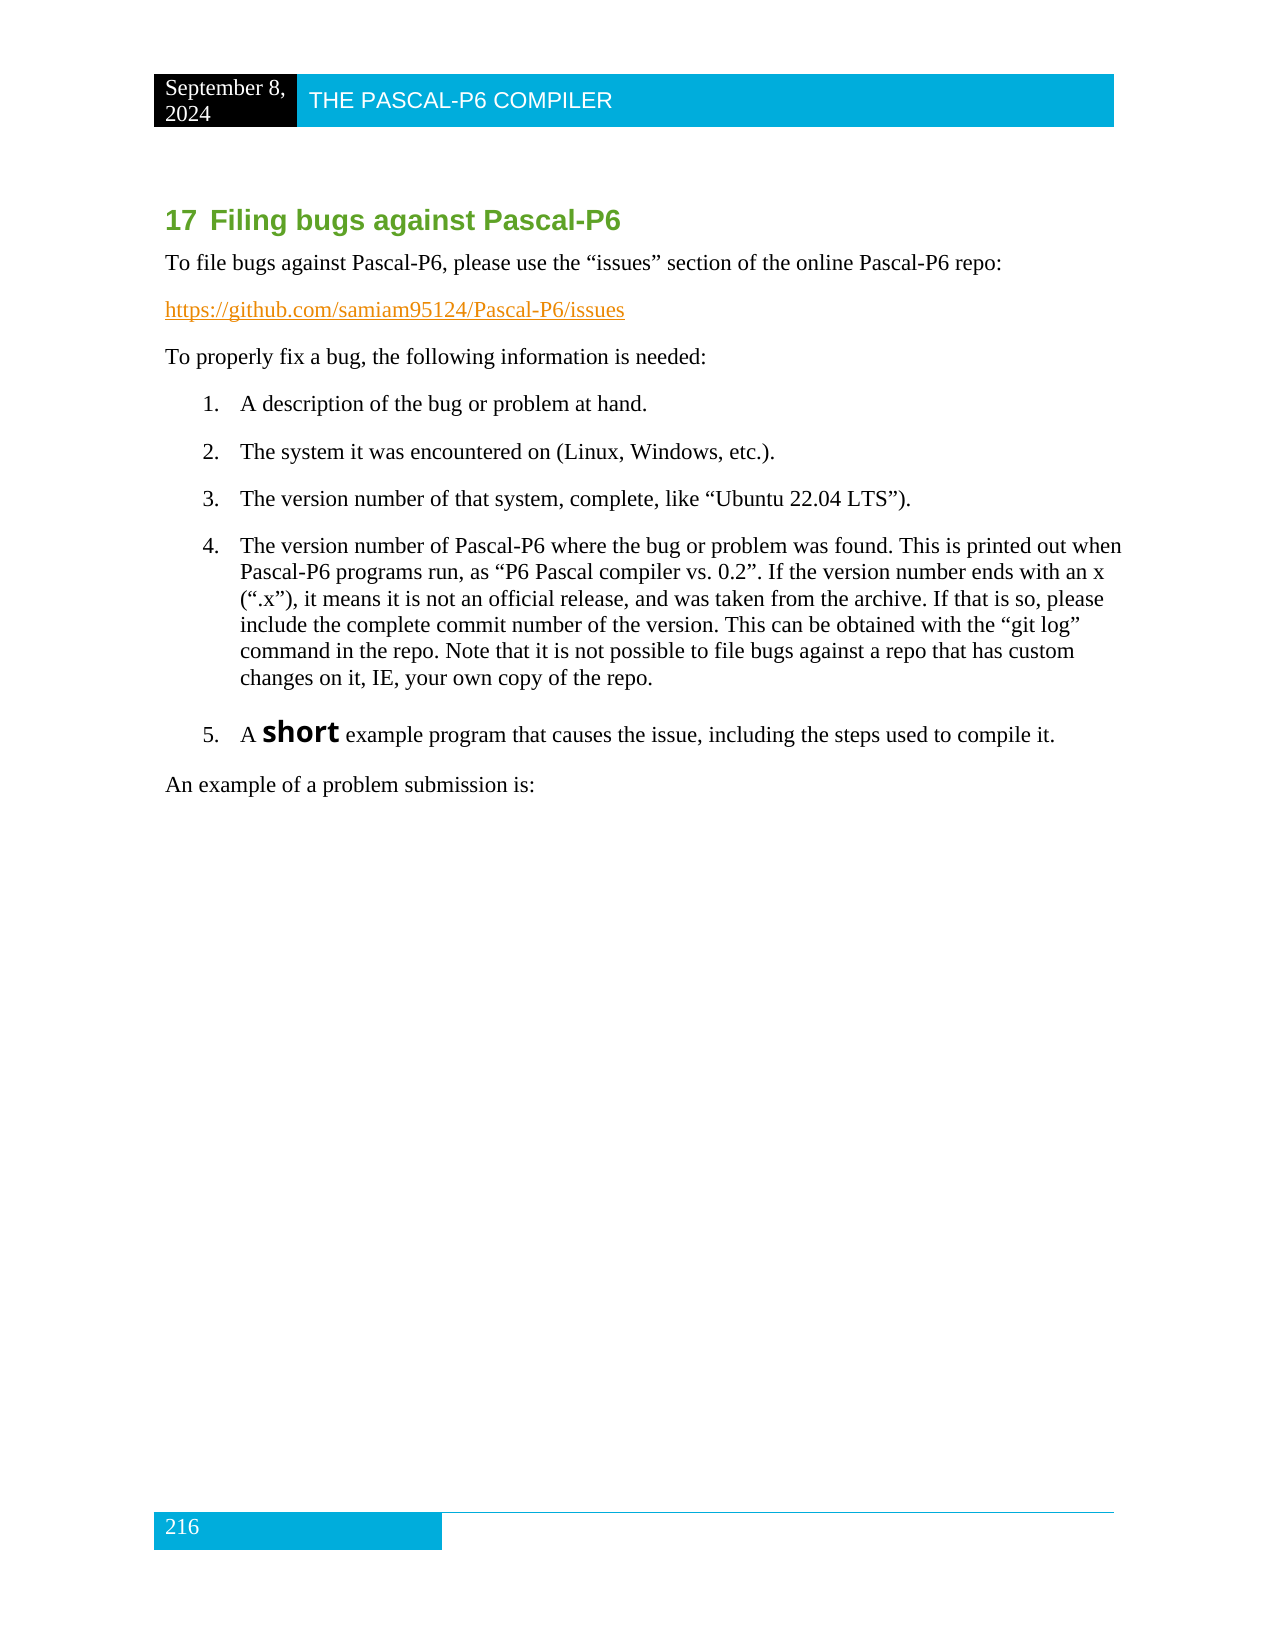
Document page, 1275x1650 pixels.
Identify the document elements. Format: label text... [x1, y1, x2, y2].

list The system it was encountered on (Linux, Windows, etc.). [202, 438, 1125, 464]
text An example of a problem submission is: [165, 772, 1125, 798]
list A short example program that causes the issue, including the steps used to compile it. [202, 711, 1125, 751]
list The version number of Pascal-P6 where the bug or problem was found. This is printed out when Pascal-P6 programs run, as “P6 Pascal compiler vs. 0.2”. If the version number ends with an x (“.x”), it means it is not an official release, and was taken from the archive. If that is so, please include the complete commit number of the version. This can be obtained with the “git log” command in the repo. Note that it is not possible to file bugs against a repo that has custom changes on it, IE, your own copy of the repo. [202, 532, 1125, 690]
text To properly fix a bug, the following information is needed: [165, 343, 1125, 370]
list The version number of that system, complete, like “Ubuntu 22.04 LTS”). [202, 485, 1125, 511]
text https://github.com/samiam95124/Pascal-P6/issues [165, 296, 1125, 322]
text To file bugs against Pascal-P6, please use the “issues” section of the online Pascal-P6 repo: [165, 249, 1125, 275]
subtitle Filing bugs against Pascal-P6 [165, 203, 1125, 236]
list A description of the bug or problem at hand. [202, 391, 1125, 417]
